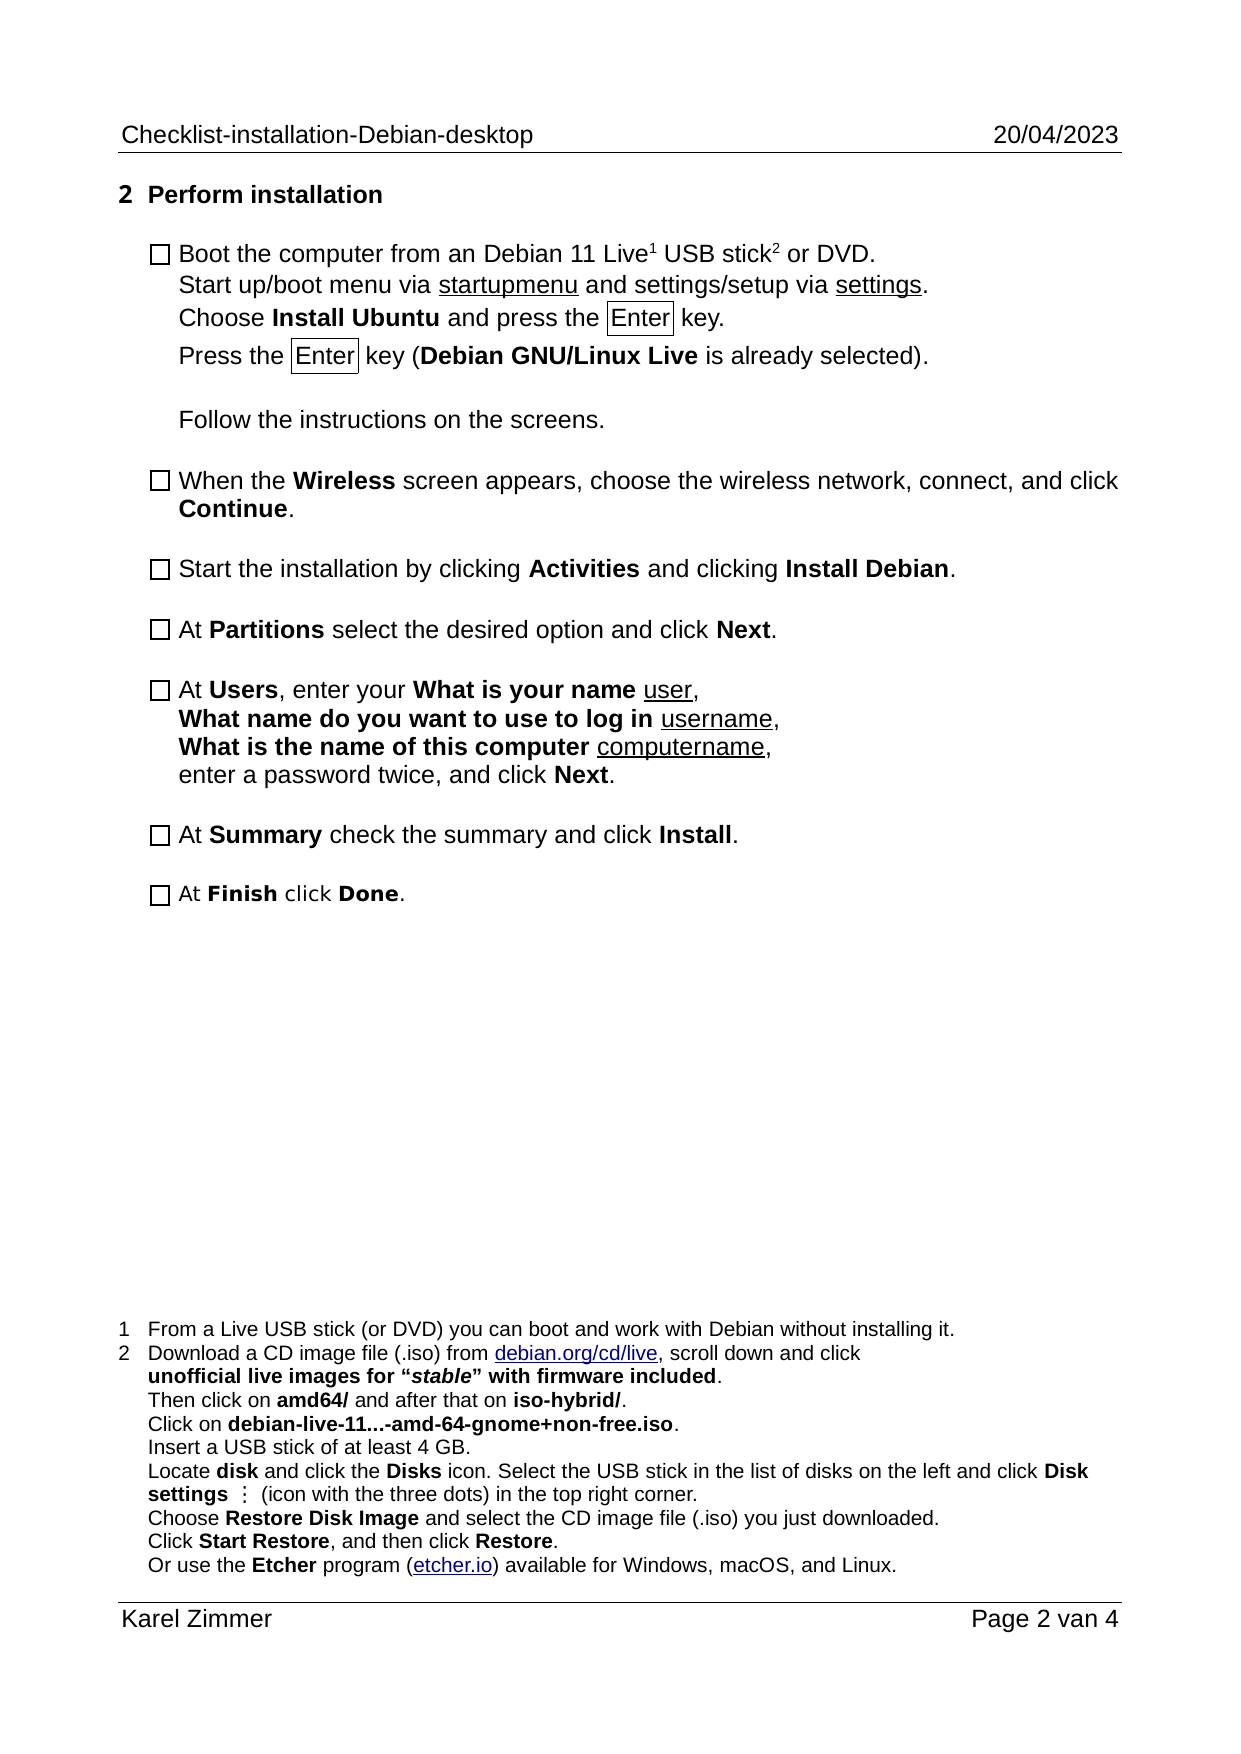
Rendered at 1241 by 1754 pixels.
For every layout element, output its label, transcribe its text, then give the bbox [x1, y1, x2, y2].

table_cell [141, 615, 177, 645]
table_header Boot the computer from an Debian 11 Live USB stick or DVD. [177, 239, 1121, 269]
table_cell Start up/boot menu via STARTupMEnU and settings/setup via SETTINGS. [177, 269, 1121, 300]
table_cell [141, 337, 177, 374]
table_cell Follow the instructions on the screens. [177, 405, 1121, 435]
table_cell [141, 584, 177, 615]
table_cell Start the installation by clicking Activities and clicking Install Debian. [177, 554, 1121, 584]
table_cell [141, 881, 177, 911]
table_cell [141, 554, 177, 584]
table_cell [141, 435, 177, 465]
table_cell [177, 850, 1121, 881]
table_cell [141, 645, 177, 675]
table_cell [177, 790, 1121, 820]
table_cell At Users, enter your What is your name USER, What name do you want to use to log in USERname, What is the name of this computer computername, enter a password twice, and click Next. [177, 675, 1121, 790]
table_cell [141, 405, 177, 435]
table_cell Press the Enter key (Debian GNU/Linux Live is already selected). [177, 337, 1121, 374]
table_cell [177, 524, 1121, 554]
table_cell Choose Install Ubuntu and press the Enter key. [177, 300, 1121, 337]
table_cell [141, 375, 177, 405]
table_cell [141, 300, 177, 337]
table_cell [141, 790, 177, 820]
table_cell [177, 645, 1121, 675]
table_cell At Summary check the summary and click Install. [177, 820, 1121, 850]
list Perform installation [118, 177, 1122, 211]
table_cell [141, 524, 177, 554]
table_header [141, 239, 177, 269]
table_cell [141, 675, 177, 790]
table_cell [177, 584, 1121, 615]
table_cell [141, 465, 177, 524]
table_cell [141, 269, 177, 300]
table_cell At Finish click Done. [177, 881, 1121, 911]
table_cell At Partitions select the desired option and click Next. [177, 615, 1121, 645]
table_cell [141, 820, 177, 850]
table_cell [141, 850, 177, 881]
table_cell [177, 375, 1121, 405]
table_cell When the Wireless screen appears, choose the wireless network, connect, and click Continue. [177, 465, 1121, 524]
table_cell [177, 435, 1121, 465]
